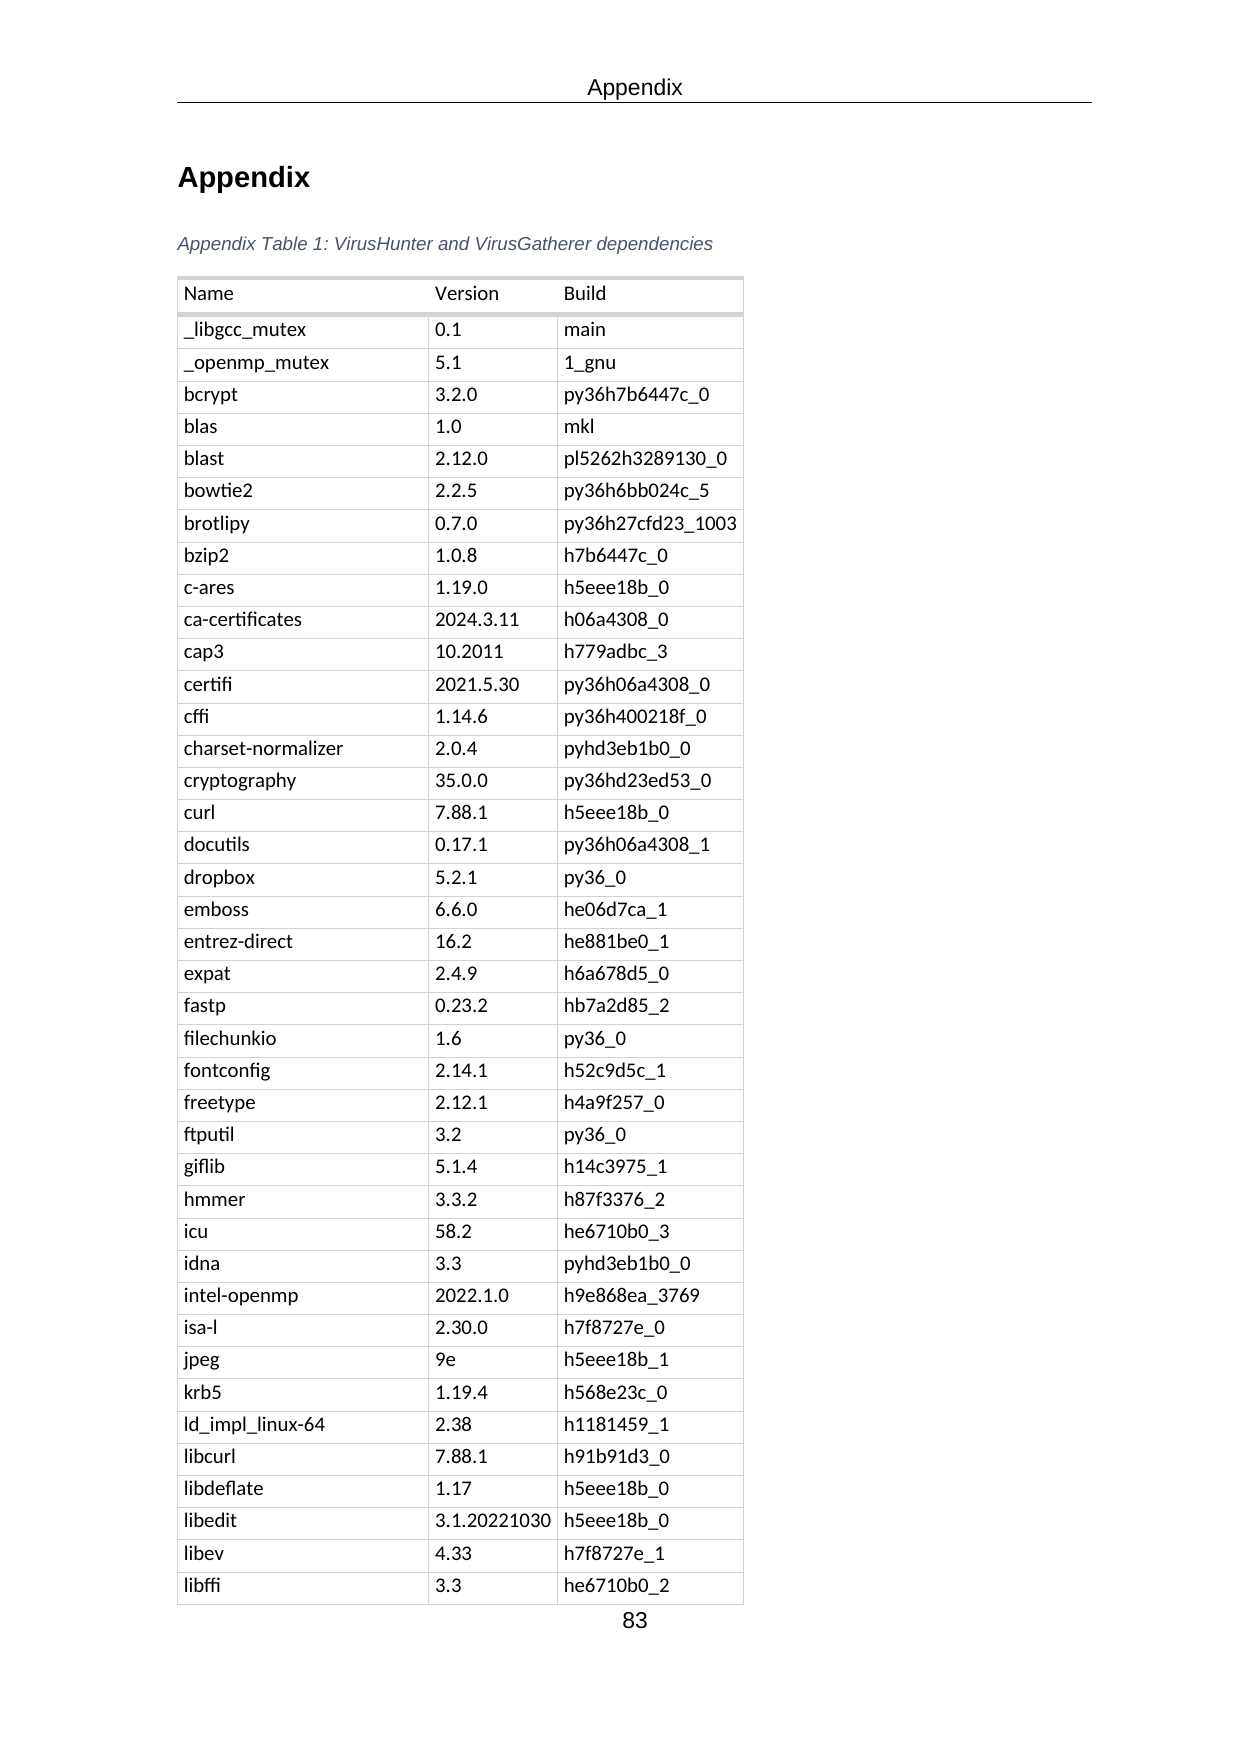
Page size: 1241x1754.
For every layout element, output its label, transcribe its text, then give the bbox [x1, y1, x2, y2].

table_cell 1.14.6 [429, 704, 557, 734]
table_cell h5eee18b_1 [558, 1347, 743, 1378]
table_cell h1181459_1 [558, 1412, 743, 1443]
table_cell cap3 [178, 639, 428, 670]
table_cell 2.12.0 [429, 446, 557, 477]
table_cell h7f8727e_0 [558, 1315, 743, 1346]
table_cell he6710b0_3 [558, 1219, 743, 1249]
table_cell h5eee18b_0 [558, 575, 743, 606]
table_cell he6710b0_2 [558, 1573, 743, 1604]
table_cell 10.2011 [429, 639, 557, 670]
table_cell mkl [558, 414, 743, 445]
table_cell h9e868ea_3769 [558, 1283, 743, 1314]
table_cell py36_0 [558, 864, 743, 896]
table_cell py36h06a4308_1 [558, 832, 743, 863]
table_cell fastp [178, 993, 428, 1024]
table_cell h5eee18b_0 [558, 800, 743, 831]
table_cell 2.0.4 [429, 736, 557, 767]
table_cell docutils [178, 832, 428, 863]
table_cell py36h6bb024c_5 [558, 478, 743, 509]
table_cell jpeg [178, 1347, 428, 1378]
table_cell certifi [178, 671, 428, 702]
table_cell h5eee18b_0 [558, 1476, 743, 1507]
table_cell bzip2 [178, 543, 428, 574]
table_header Version [429, 280, 557, 312]
table_cell 0.1 [429, 317, 557, 348]
table_cell ld_impl_linux-64 [178, 1412, 428, 1443]
table_cell pyhd3eb1b0_0 [558, 1251, 743, 1282]
table_cell pl5262h3289130_0 [558, 446, 743, 477]
subtitle Appendix [177, 160, 1092, 193]
table_cell curl [178, 800, 428, 831]
table_cell py36h400218f_0 [558, 704, 743, 734]
table_cell 9e [429, 1347, 557, 1378]
table_cell he06d7ca_1 [558, 897, 743, 928]
table_cell h7f8727e_1 [558, 1540, 743, 1571]
table_cell emboss [178, 897, 428, 928]
table_cell h4a9f257_0 [558, 1090, 743, 1121]
table_cell 1.0 [429, 414, 557, 445]
table_cell py36h7b6447c_0 [558, 382, 743, 413]
table_cell krb5 [178, 1379, 428, 1411]
table_cell freetype [178, 1090, 428, 1121]
table_cell cffi [178, 704, 428, 734]
table_cell py36h06a4308_0 [558, 671, 743, 702]
table_cell 16.2 [429, 929, 557, 960]
table_cell 3.3 [429, 1573, 557, 1604]
table_cell 2022.1.0 [429, 1283, 557, 1314]
table_cell h5eee18b_0 [558, 1508, 743, 1539]
table_cell filechunkio [178, 1025, 428, 1056]
table_cell brotlipy [178, 510, 428, 541]
table_cell 2.38 [429, 1412, 557, 1443]
table_cell 1_gnu [558, 349, 743, 381]
table_cell 3.2.0 [429, 382, 557, 413]
table_cell ca-certificates [178, 607, 428, 638]
table_cell ftputil [178, 1122, 428, 1153]
table_cell expat [178, 961, 428, 992]
table_cell 58.2 [429, 1219, 557, 1249]
table_cell 35.0.0 [429, 768, 557, 799]
table_cell 1.17 [429, 1476, 557, 1507]
table_cell 3.1.20221030 [429, 1508, 557, 1539]
table_cell icu [178, 1219, 428, 1249]
table_cell hmmer [178, 1186, 428, 1217]
table_cell 5.1.4 [429, 1154, 557, 1185]
table_cell charset-normalizer [178, 736, 428, 767]
table_cell 5.2.1 [429, 864, 557, 896]
table_cell libffi [178, 1573, 428, 1604]
table_cell py36hd23ed53_0 [558, 768, 743, 799]
table_cell main [558, 317, 743, 348]
table_cell 5.1 [429, 349, 557, 381]
table_cell 0.7.0 [429, 510, 557, 541]
table_cell bcrypt [178, 382, 428, 413]
table_cell fontconfig [178, 1058, 428, 1089]
table_cell 0.23.2 [429, 993, 557, 1024]
table_cell py36_0 [558, 1025, 743, 1056]
table_cell isa-l [178, 1315, 428, 1346]
table_cell dropbox [178, 864, 428, 896]
table_cell 6.6.0 [429, 897, 557, 928]
table_cell bowtie2 [178, 478, 428, 509]
table_cell 1.19.0 [429, 575, 557, 606]
table_cell entrez-direct [178, 929, 428, 960]
table_cell 0.17.1 [429, 832, 557, 863]
table_cell 2021.5.30 [429, 671, 557, 702]
table_cell giflib [178, 1154, 428, 1185]
table_cell blas [178, 414, 428, 445]
table_cell 7.88.1 [429, 800, 557, 831]
table_cell h91b91d3_0 [558, 1444, 743, 1475]
table_cell 1.6 [429, 1025, 557, 1056]
table_cell 2.12.1 [429, 1090, 557, 1121]
table_cell _openmp_mutex [178, 349, 428, 381]
text Appendix Table 1: VirusHunter and VirusGatherer dependencies [177, 233, 1092, 255]
table_cell 2.4.9 [429, 961, 557, 992]
table_header Build [557, 280, 743, 312]
table_cell h6a678d5_0 [558, 961, 743, 992]
table_cell 2.2.5 [429, 478, 557, 509]
table_cell h14c3975_1 [558, 1154, 743, 1185]
table_cell 2024.3.11 [429, 607, 557, 638]
table_cell h06a4308_0 [558, 607, 743, 638]
table_cell he881be0_1 [558, 929, 743, 960]
table_cell libev [178, 1540, 428, 1571]
table_cell h7b6447c_0 [558, 543, 743, 574]
table_cell intel-openmp [178, 1283, 428, 1314]
table_cell h779adbc_3 [558, 639, 743, 670]
table_cell h52c9d5c_1 [558, 1058, 743, 1089]
table_cell 2.30.0 [429, 1315, 557, 1346]
table_cell hb7a2d85_2 [558, 993, 743, 1024]
table_cell 2.14.1 [429, 1058, 557, 1089]
table_cell 7.88.1 [429, 1444, 557, 1475]
table_cell libedit [178, 1508, 428, 1539]
table_cell blast [178, 446, 428, 477]
table_cell libcurl [178, 1444, 428, 1475]
table_cell py36h27cfd23_1003 [558, 510, 743, 541]
table_cell 3.2 [429, 1122, 557, 1153]
table_cell py36_0 [558, 1122, 743, 1153]
table_cell h87f3376_2 [558, 1186, 743, 1217]
table_cell libdeflate [178, 1476, 428, 1507]
table_header Name [178, 280, 429, 312]
table_cell 1.0.8 [429, 543, 557, 574]
table_cell 3.3 [429, 1251, 557, 1282]
table_cell pyhd3eb1b0_0 [558, 736, 743, 767]
table_cell idna [178, 1251, 428, 1282]
table_cell 1.19.4 [429, 1379, 557, 1411]
table_cell 4.33 [429, 1540, 557, 1571]
table_cell cryptography [178, 768, 428, 799]
table_cell h568e23c_0 [558, 1379, 743, 1411]
table_cell c-ares [178, 575, 428, 606]
table_cell 3.3.2 [429, 1186, 557, 1217]
table_cell _libgcc_mutex [178, 317, 428, 348]
